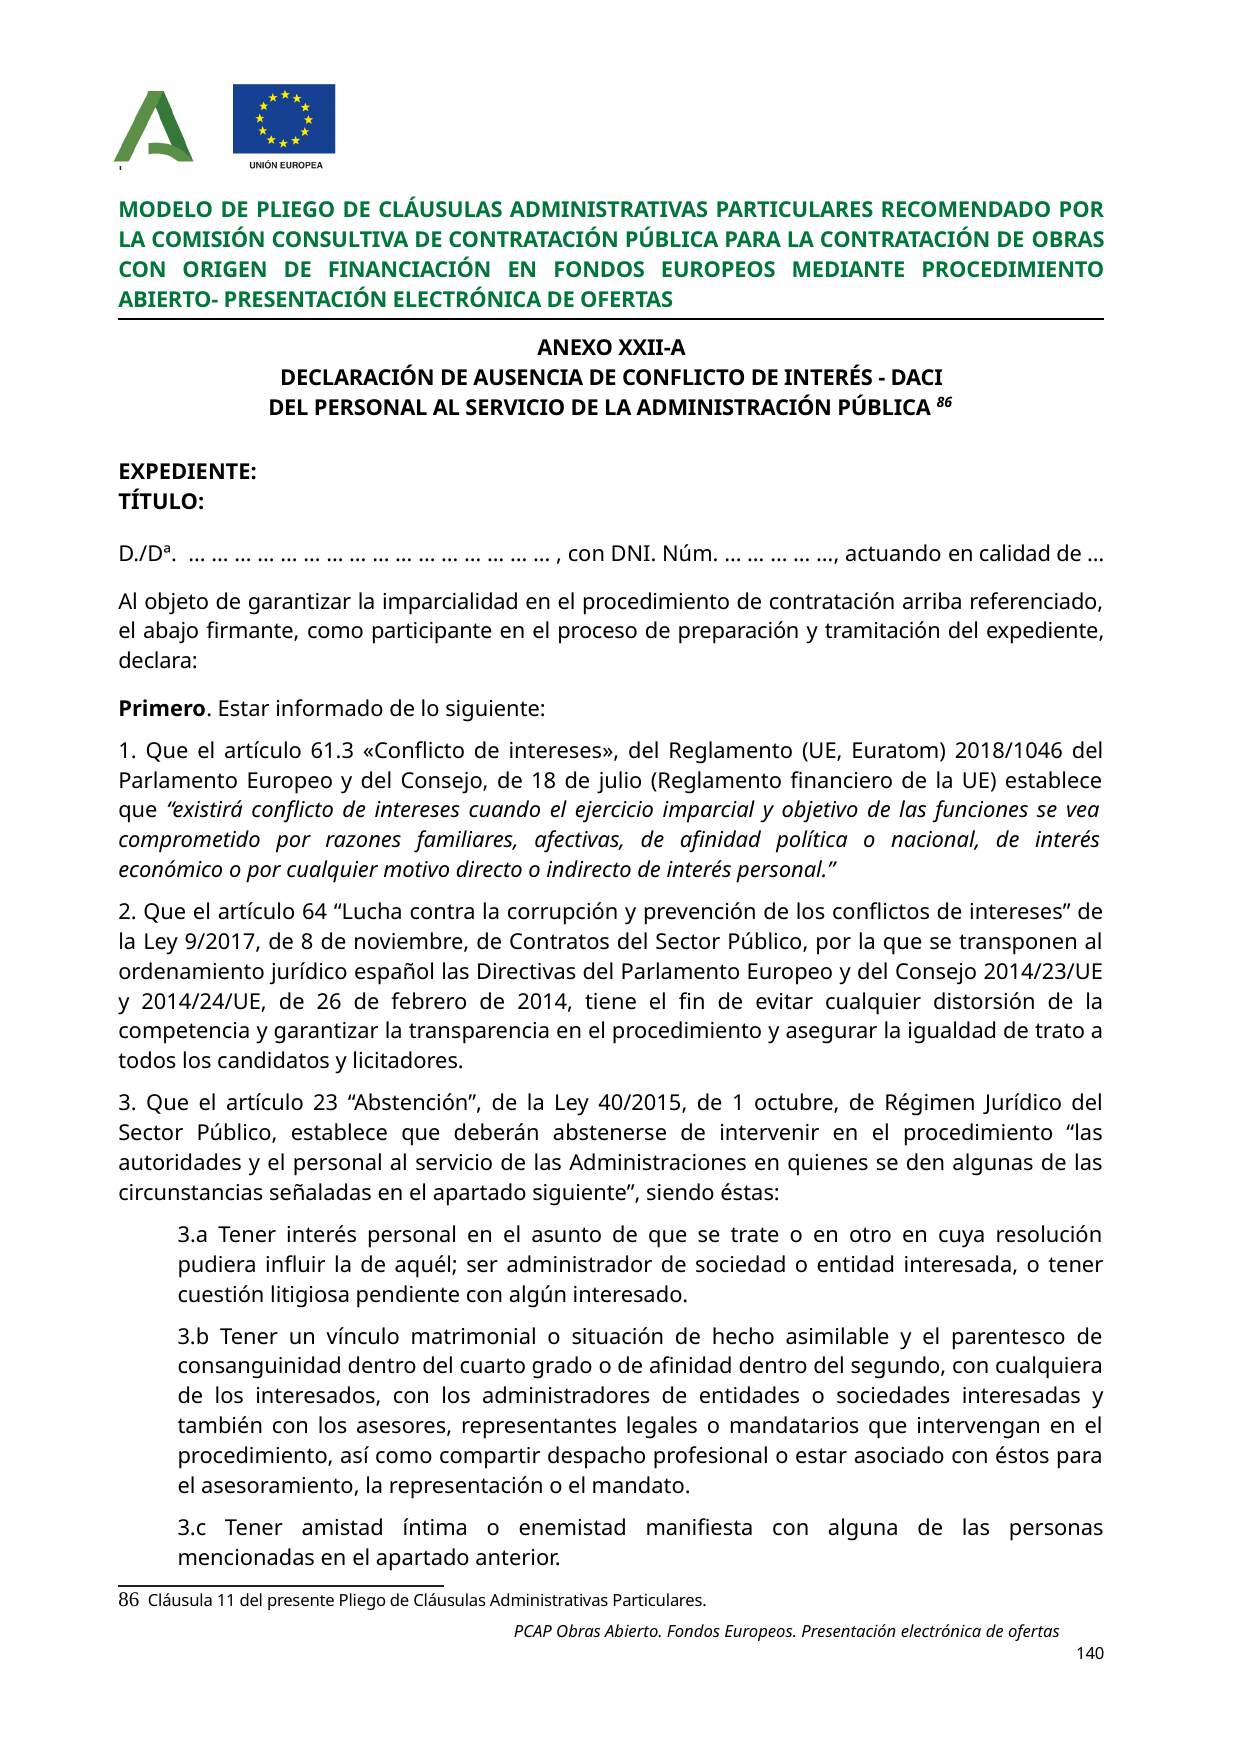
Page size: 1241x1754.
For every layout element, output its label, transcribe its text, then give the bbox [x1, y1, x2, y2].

text DECLARACIÓN DE AUSENCIA DE CONFLICTO DE INTERÉS - DACI [118, 362, 1104, 392]
text Cláusula 11 del presente Pliego de Cláusulas Administrativas Particulares. [118, 1587, 1104, 1611]
text 3.c Tener amistad íntima o enemistad manifiesta con alguna de las personas mencionadas en el apartado anterior. [177, 1512, 1104, 1571]
text TÍTULO: [118, 486, 1104, 515]
text MODELO DE PLIEGO DE CLÁUSULAS ADMINISTRATIVAS PARTICULARES RECOMENDADO POR LA COMISIÓN CONSULTIVA DE CONTRATACIÓN PÚBLICA PARA LA CONTRATACIÓN DE OBRAS CON ORIGEN DE FINANCIACIÓN EN FONDOS EUROPEOS MEDIANTE PROCEDIMIENTO ABIERTO- PRESENTACIÓN ELECTRÓNICA DE OFERTAS [118, 194, 1104, 318]
text DEL PERSONAL AL SERVICIO DE LA ADMINISTRACIÓN PÚBLICA [118, 392, 1104, 422]
text 3.a Tener interés personal en el asunto de que se trate o en otro en cuya resolución pudiera influir la de aquél; ser administrador de sociedad o entidad interesada, o tener cuestión litigiosa pendiente con algún interesado. [177, 1219, 1104, 1308]
text ANEXO XXII-A [118, 332, 1104, 362]
text 2. Que el artículo 64 “Lucha contra la corrupción y prevención de los conflictos de intereses” de la Ley 9/2017, de 8 de noviembre, de Contratos del Sector Público, por la que se transponen al ordenamiento jurídico español las Directivas del Parlamento Europeo y del Consejo 2014/23/UE y 2014/24/UE, de 26 de febrero de 2014, tiene el fin de evitar cualquier distorsión de la competencia y garantizar la transparencia en el procedimiento y asegurar la igualdad de trato a todos los candidatos y licitadores. [118, 896, 1104, 1075]
text 3. Que el artículo 23 “Abstención”, de la Ley 40/2015, de 1 octubre, de Régimen Jurídico del Sector Público, establece que deberán abstenerse de intervenir en el procedimiento “las autoridades y el personal al servicio de las Administraciones en quienes se den algunas de las circunstancias señaladas en el apartado siguiente”, siendo éstas: [118, 1087, 1104, 1207]
picture [109, 86, 198, 166]
picture [221, 78, 347, 176]
text 1. Que el artículo 61.3 «Conflicto de intereses», del Reglamento (UE, Euratom) 2018/1046 del Parlamento Europeo y del Consejo, de 18 de julio (Reglamento financiero de la UE) establece que “existirá conflicto de intereses cuando el ejercicio imparcial y objetivo de las funciones se vea comprometido por razones familiares, afectivas, de afinidad política o nacional, de interés económico o por cualquier motivo directo o indirecto de interés personal.” [118, 735, 1104, 884]
text EXPEDIENTE: [118, 456, 1104, 486]
text Al objeto de garantizar la imparcialidad en el procedimiento de contratación arriba referenciado, el abajo firmante, como participante en el proceso de preparación y tramitación del expediente, declara: [118, 586, 1104, 675]
text 3.b Tener un vínculo matrimonial o situación de hecho asimilable y el parentesco de consanguinidad dentro del cuarto grado o de afinidad dentro del segundo, con cualquiera de los interesados, con los administradores de entidades o sociedades interesadas y también con los asesores, representantes legales o mandatarios que intervengan en el procedimiento, así como compartir despacho profesional o estar asociado con éstos para el asesoramiento, la representación o el mandato. [177, 1321, 1104, 1499]
text D./Dª. … … … … … … … … … … … … … … … … , con DNI. Núm. … … … … …, actuando en calidad de … [118, 538, 1104, 568]
text Primero. Estar informado de lo siguiente: [118, 693, 1104, 722]
